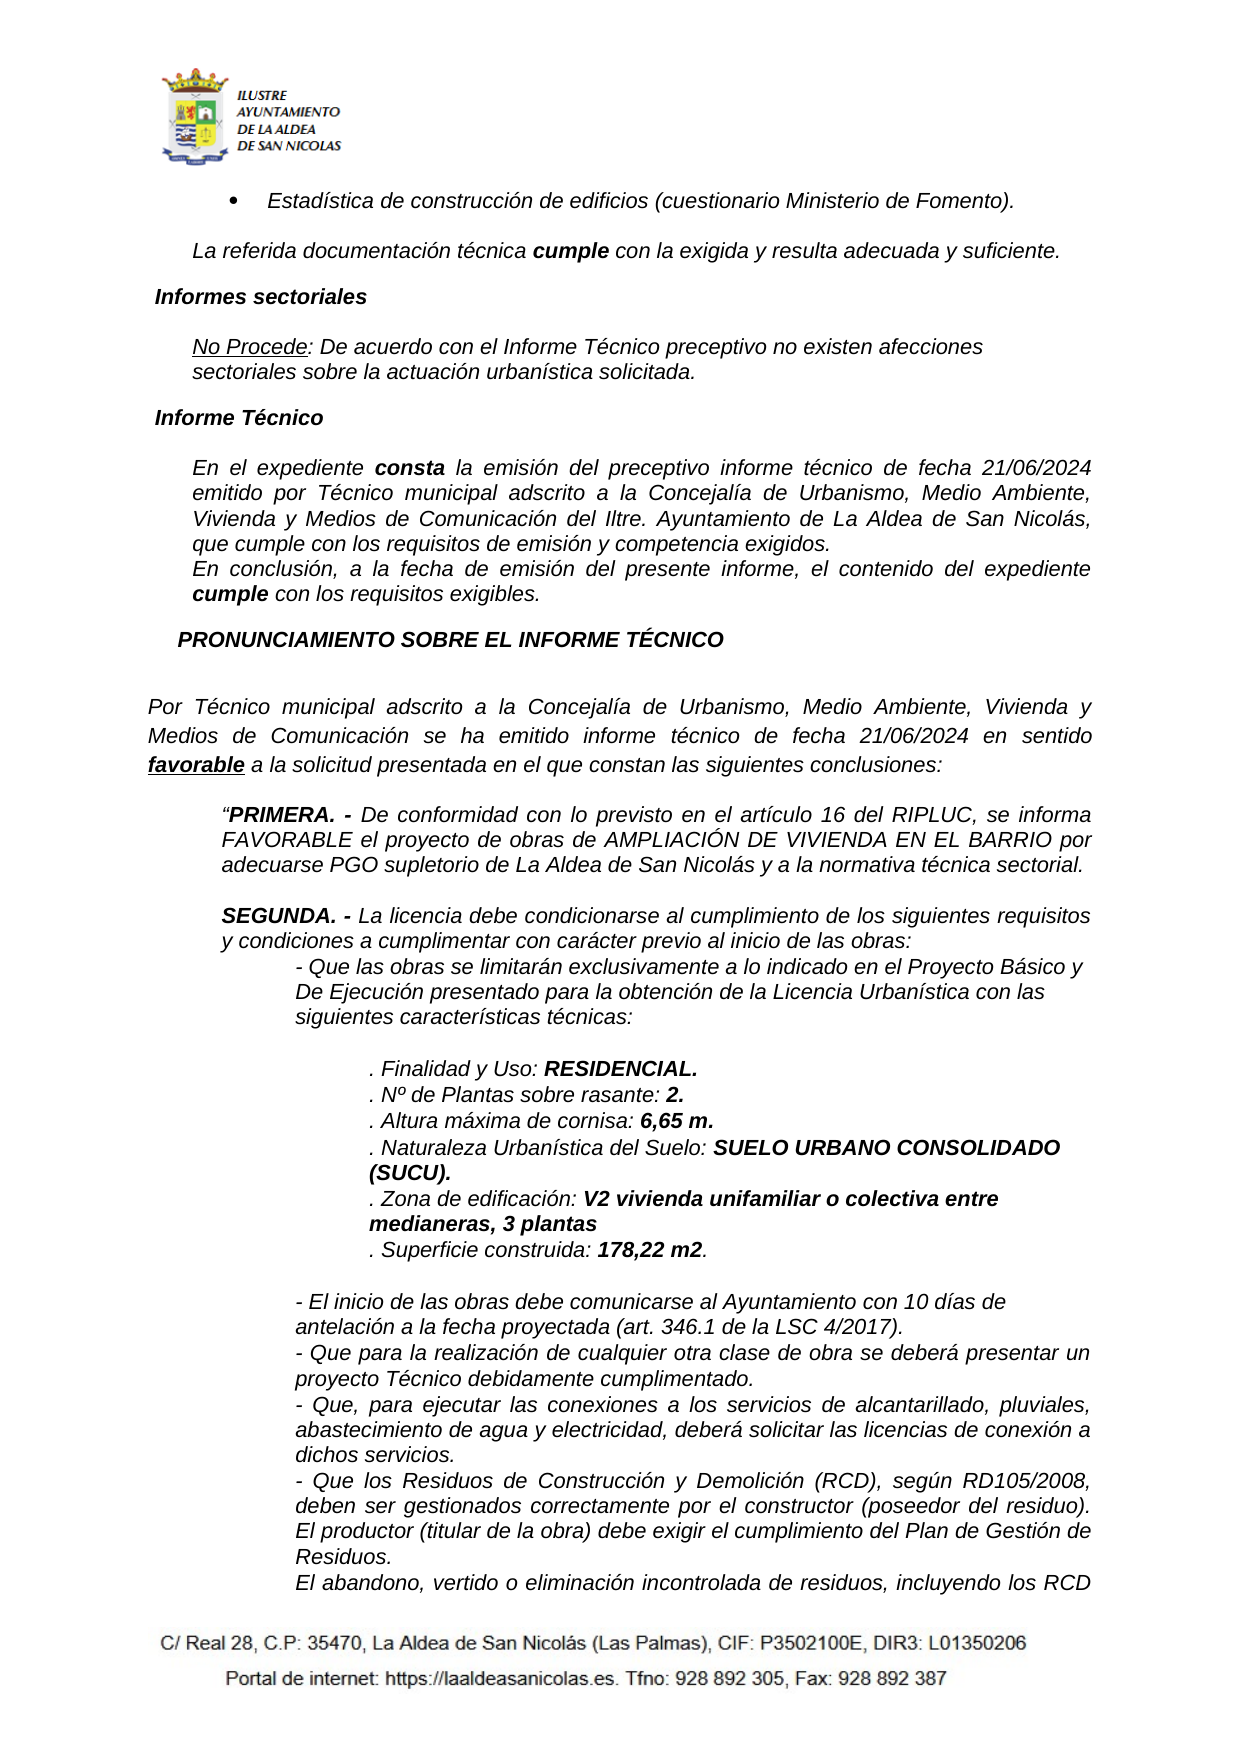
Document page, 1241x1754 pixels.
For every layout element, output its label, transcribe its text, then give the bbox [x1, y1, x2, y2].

text En conclusión, a la fecha de emisión del presente informe, el contenido del expediente cumple con los requisitos exigibles. [192, 556, 1093, 606]
text . Finalidad y Uso: RESIDENCIAL. [369, 1056, 1092, 1082]
text - Que los Residuos de Construcción y Demolición (RCD), según RD105/2008, deben ser gestionados correctamente por el constructor (poseedor del residuo). El productor (titular de la obra) debe exigir el cumplimiento del Plan de Gestión de Residuos. [295, 1468, 1092, 1569]
list Por Técnico municipal adscrito a la Concejalía de Urbanismo, Medio Ambiente, Vivienda y Medios de Comunicación se ha emitido informe técnico de fecha 21/06/2024 en sentido favorable a la solicitud presentada en el que constan las siguientes conclusiones: [148, 694, 1093, 777]
picture [149, 1627, 1034, 1694]
text . Naturaleza Urbanística del Suelo: SUELO URBANO CONSOLIDADO (SUCU). [369, 1134, 1092, 1185]
text - Que, para ejecutar las conexiones a los servicios de alcantarillado, pluviales, abastecimiento de agua y electricidad, deberá solicitar las licencias de conexión a dichos servicios. [295, 1392, 1092, 1467]
text . Zona de edificación: V2 vivienda unifamiliar o colectiva entre medianeras, 3 plantas [369, 1186, 1092, 1236]
text En el expediente consta la emisión del preceptivo informe técnico de fecha 21/06/2024 emitido por Técnico municipal adscrito a la Concejalía de Urbanismo, Medio Ambiente, Vivienda y Medios de Comunicación del Iltre. Ayuntamiento de La Aldea de San Nicolás, que cumple con los requisitos de emisión y competencia exigidos. [192, 455, 1093, 556]
text - Que las obras se limitarán exclusivamente a lo indicado en el Proyecto Básico y De Ejecución presentado para la obtención de la Licencia Urbanística con las siguientes características técnicas: [295, 954, 1092, 1029]
text . Altura máxima de cornisa: 6,65 m. [369, 1108, 1092, 1134]
list Informe Técnico [154, 405, 1093, 431]
text La referida documentación técnica cumple con la exigida y resulta adecuada y suficiente. [192, 238, 1093, 263]
text . Superficie construida: 178,22 m2. [369, 1237, 1092, 1262]
text SEGUNDA. - La licencia debe condicionarse al cumplimiento de los siguientes requisitos y condiciones a cumplimentar con carácter previo al inicio de las obras: [221, 903, 1093, 953]
text . Nº de Plantas sobre rasante: 2. [369, 1082, 1092, 1108]
list Informes sectoriales [154, 284, 1093, 309]
subtitle PRONUNCIAMIENTO SOBRE EL INFORME TÉCNICO [177, 627, 1093, 652]
text “PRIMERA. - De conformidad con lo previsto en el artículo 16 del RIPLUC, se informa FAVORABLE el proyecto de obras de AMPLIACIÓN DE VIVIENDA EN EL BARRIO por adecuarse PGO supletorio de La Aldea de San Nicolás y a la normativa técnica sectorial. [221, 802, 1093, 877]
list Estadística de construcción de edificios (cuestionario Ministerio de Fomento). [229, 188, 1093, 214]
text El abandono, vertido o eliminación incontrolada de residuos, incluyendo los RCD [295, 1570, 1092, 1595]
picture [148, 60, 357, 173]
text No Procede: De acuerdo con el Informe Técnico preceptivo no existen afecciones sectoriales sobre la actuación urbanística solicitada. [192, 334, 1093, 384]
text - El inicio de las obras debe comunicarse al Ayuntamiento con 10 días de antelación a la fecha proyectada (art. 346.1 de la LSC 4/2017). [295, 1289, 1092, 1339]
text - Que para la realización de cualquier otra clase de obra se deberá presentar un proyecto Técnico debidamente cumplimentado. [295, 1340, 1092, 1391]
